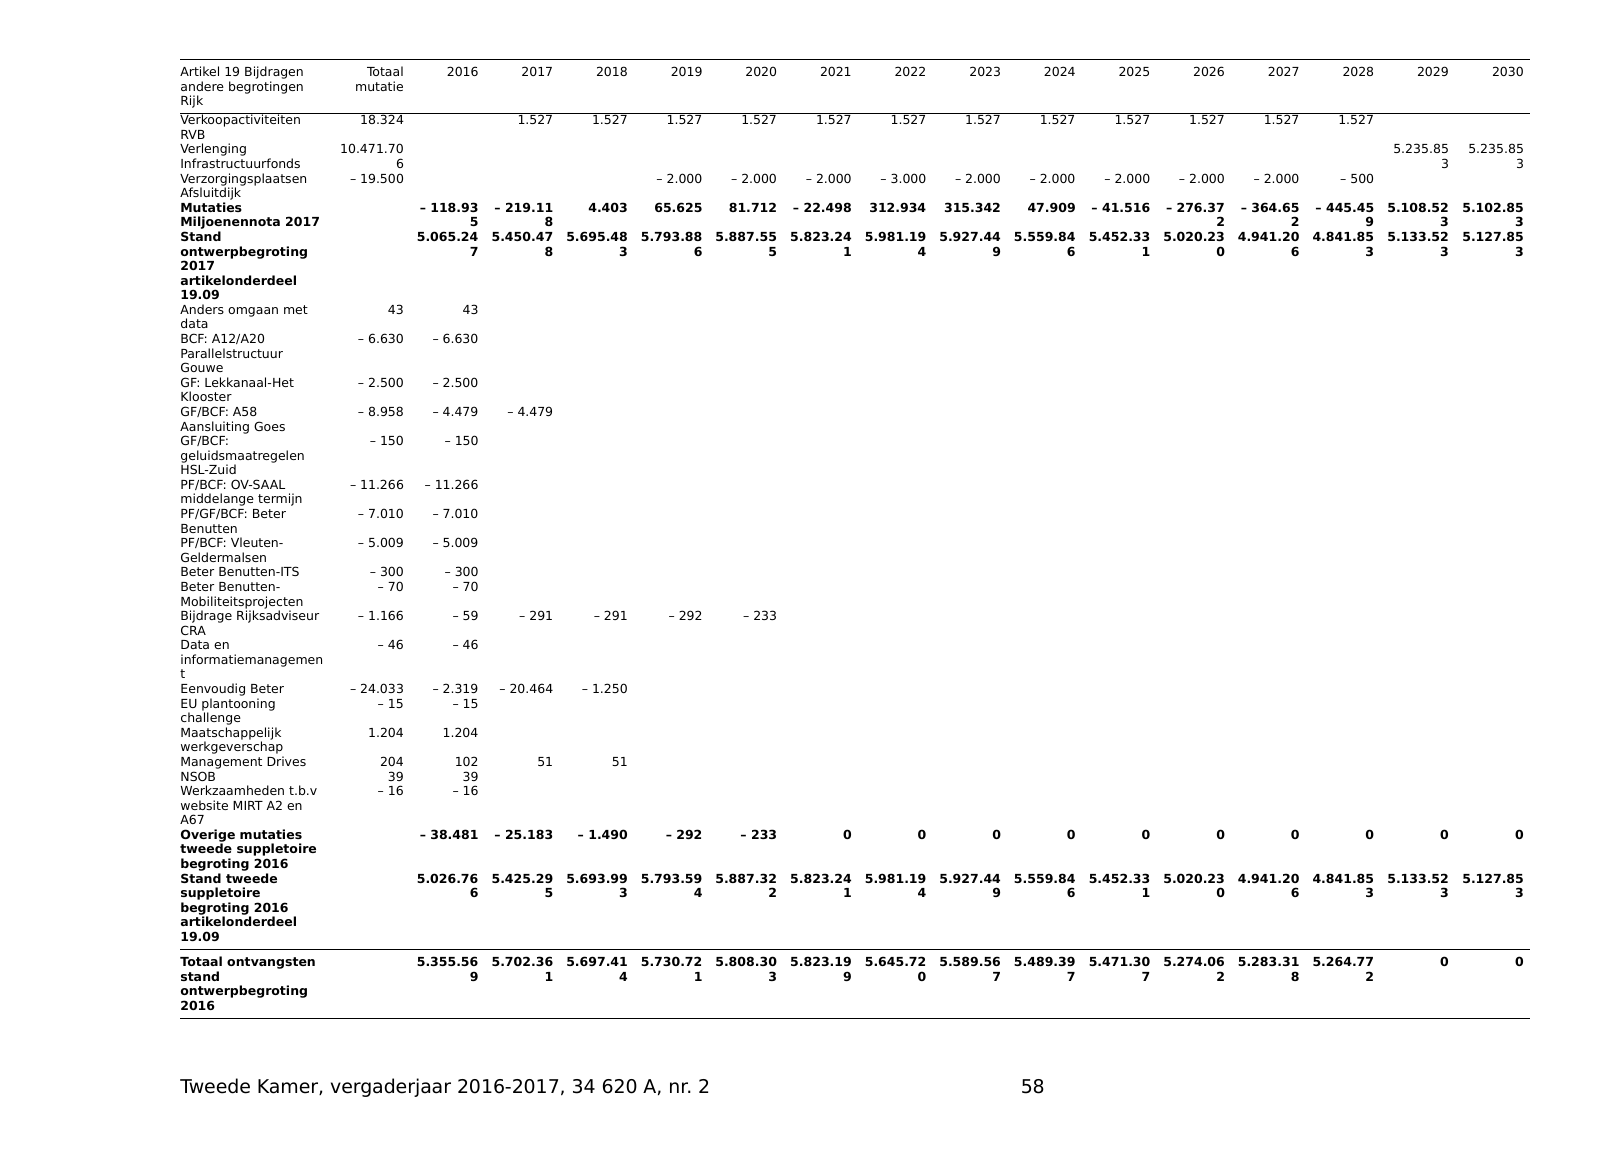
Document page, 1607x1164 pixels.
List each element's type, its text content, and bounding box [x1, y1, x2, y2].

table_cell [1156, 332, 1231, 376]
table_cell [410, 143, 484, 172]
table_cell [708, 478, 783, 507]
table_cell – 219.118 [484, 201, 559, 230]
table_cell 4.403 [559, 201, 633, 230]
table_cell 5.127.853 [1455, 872, 1529, 949]
table_cell [484, 726, 559, 755]
table_cell 5.020.230 [1156, 872, 1231, 949]
table_cell [1231, 332, 1305, 376]
table_cell [1081, 565, 1156, 580]
table_cell – 4.479 [410, 405, 484, 434]
table_cell [783, 434, 857, 478]
table_cell Bijdrage Rijksadviseur CRA [180, 609, 327, 638]
table_cell [1455, 580, 1529, 609]
table_cell 1.527 [1007, 114, 1081, 142]
table_cell [1081, 697, 1156, 726]
table_cell [783, 755, 857, 769]
table_cell 1.204 [327, 726, 409, 755]
table_cell Verkoopactiviteiten RVB [180, 114, 327, 142]
table_cell [484, 536, 559, 565]
table_cell 5.887.322 [708, 872, 783, 949]
table_cell [708, 755, 783, 769]
table_cell [559, 580, 633, 609]
table_cell [708, 332, 783, 376]
table_cell – 2.000 [783, 172, 857, 201]
table_cell 5.981.194 [858, 872, 932, 949]
table_cell – 22.498 [783, 201, 857, 230]
table_cell 204 [327, 755, 409, 769]
table_cell 1.527 [484, 114, 559, 142]
table_cell 5.808.303 [708, 950, 783, 1018]
table_cell [1231, 726, 1305, 755]
table_cell 5.355.569 [410, 950, 484, 1018]
table_cell – 2.000 [634, 172, 708, 201]
table_cell [858, 536, 932, 565]
table_cell [1380, 507, 1454, 536]
table_cell – 2.500 [327, 376, 409, 405]
table_cell – 291 [559, 609, 633, 638]
table_cell [1231, 303, 1305, 332]
table_cell – 6.630 [327, 332, 409, 376]
table_cell [559, 770, 633, 784]
table_cell – 8.958 [327, 405, 409, 434]
table_cell 5.693.993 [559, 872, 633, 949]
table_cell 1.527 [1305, 114, 1380, 142]
table_header 2030 [1455, 60, 1529, 113]
table_cell 5.927.449 [932, 230, 1007, 303]
table_cell – 291 [484, 609, 559, 638]
table_cell [858, 770, 932, 784]
table_cell [327, 230, 409, 303]
table_cell [1455, 784, 1529, 828]
table_cell – 2.319 [410, 682, 484, 697]
table_cell – 6.630 [410, 332, 484, 376]
table_cell [634, 638, 708, 682]
table_cell – 300 [410, 565, 484, 580]
table_cell [783, 332, 857, 376]
table_cell – 233 [708, 609, 783, 638]
table_cell [932, 638, 1007, 682]
table_cell – 16 [410, 784, 484, 828]
table_cell [327, 201, 409, 230]
table_cell [484, 376, 559, 405]
table_cell Management Drives [180, 755, 327, 769]
table_cell – 2.500 [410, 376, 484, 405]
table_cell [327, 950, 409, 1018]
table_cell – 2.000 [1007, 172, 1081, 201]
table_cell [932, 143, 1007, 172]
table_cell [1081, 507, 1156, 536]
table_cell [634, 507, 708, 536]
table_cell [783, 682, 857, 697]
table_cell [932, 784, 1007, 828]
table_cell – 3.000 [858, 172, 932, 201]
table_cell Stand tweede suppletoire begroting 2016 artikelonderdeel 19.09 [180, 872, 327, 949]
table_cell [410, 172, 484, 201]
table_cell [1156, 303, 1231, 332]
table_cell [1380, 434, 1454, 478]
table_cell [1081, 755, 1156, 769]
table_cell 5.823.241 [783, 230, 857, 303]
table_cell [1455, 755, 1529, 769]
table_cell [559, 638, 633, 682]
table_header 2018 [559, 60, 633, 113]
table_cell [1231, 434, 1305, 478]
table_cell [1455, 638, 1529, 682]
table_cell [1231, 580, 1305, 609]
table_cell [1380, 303, 1454, 332]
table_cell 5.026.766 [410, 872, 484, 949]
table_cell 5.425.295 [484, 872, 559, 949]
table_cell [1156, 434, 1231, 478]
table_cell [484, 784, 559, 828]
table_cell [1007, 682, 1081, 697]
table_cell 5.702.361 [484, 950, 559, 1018]
table_cell [1007, 536, 1081, 565]
table_cell [1305, 303, 1380, 332]
table_header 2026 [1156, 60, 1231, 113]
table_cell Mutaties Miljoenennota 2017 [180, 201, 327, 230]
table_cell 5.133.523 [1380, 230, 1454, 303]
table_cell [559, 478, 633, 507]
table_cell – 7.010 [327, 507, 409, 536]
table_cell 5.981.194 [858, 230, 932, 303]
table_cell – 300 [327, 565, 409, 580]
table_cell [858, 580, 932, 609]
table_cell [708, 507, 783, 536]
table_cell [1081, 478, 1156, 507]
table_cell 0 [1380, 828, 1454, 872]
table_cell [1081, 580, 1156, 609]
table_cell [932, 580, 1007, 609]
table_cell [634, 755, 708, 769]
table_cell 5.065.247 [410, 230, 484, 303]
table_cell [1007, 580, 1081, 609]
table_cell [858, 376, 932, 405]
table_cell [858, 755, 932, 769]
table_cell [708, 565, 783, 580]
table_cell 65.625 [634, 201, 708, 230]
table_cell [1156, 580, 1231, 609]
table_cell NSOB [180, 770, 327, 784]
table_header Totaal mutatie [327, 60, 409, 113]
table_cell [559, 726, 633, 755]
table_cell [634, 697, 708, 726]
table_cell [783, 143, 857, 172]
table_cell [1231, 755, 1305, 769]
table_cell [559, 536, 633, 565]
table_cell [634, 478, 708, 507]
table_cell [327, 872, 409, 949]
table_cell [559, 376, 633, 405]
table_cell 0 [1455, 828, 1529, 872]
table_cell [559, 303, 633, 332]
table_cell – 2.000 [708, 172, 783, 201]
table_cell [858, 726, 932, 755]
table_cell [1380, 580, 1454, 609]
table_cell 5.793.594 [634, 872, 708, 949]
table_cell 5.127.853 [1455, 230, 1529, 303]
table_cell [1231, 376, 1305, 405]
table_cell 0 [783, 828, 857, 872]
table_cell [783, 609, 857, 638]
table_cell [559, 143, 633, 172]
table_cell 5.235.853 [1455, 143, 1529, 172]
table_cell [932, 565, 1007, 580]
table_cell [858, 507, 932, 536]
table_cell 5.559.846 [1007, 872, 1081, 949]
table_header 2027 [1231, 60, 1305, 113]
table_cell [1156, 405, 1231, 434]
table_cell – 19.500 [327, 172, 409, 201]
table_cell Anders omgaan met data [180, 303, 327, 332]
table_cell [1231, 565, 1305, 580]
table_cell [1305, 770, 1380, 784]
table_cell [559, 507, 633, 536]
table_cell – 46 [327, 638, 409, 682]
table_cell [634, 405, 708, 434]
table_cell 0 [932, 828, 1007, 872]
table_cell [559, 565, 633, 580]
table_cell [1305, 507, 1380, 536]
table_cell [1305, 682, 1380, 697]
table_cell [708, 143, 783, 172]
table_cell [1156, 697, 1231, 726]
table_cell Verlenging Infrastructuurfonds [180, 143, 327, 172]
table_cell [559, 172, 633, 201]
table_cell [1081, 638, 1156, 682]
table_cell [1380, 784, 1454, 828]
table_cell [634, 726, 708, 755]
table_cell Overige mutaties tweede suppletoire begroting 2016 [180, 828, 327, 872]
table_cell [1081, 682, 1156, 697]
table_cell 4.841.853 [1305, 230, 1380, 303]
table_cell GF/BCF: A58 Aansluiting Goes [180, 405, 327, 434]
table_cell [1231, 682, 1305, 697]
table_cell [1156, 478, 1231, 507]
table_cell [1455, 303, 1529, 332]
table_cell [708, 405, 783, 434]
table_cell 5.927.449 [932, 872, 1007, 949]
table_cell [1231, 770, 1305, 784]
table_cell [1455, 770, 1529, 784]
table_cell [1380, 478, 1454, 507]
table_cell [1007, 784, 1081, 828]
table_cell [1081, 376, 1156, 405]
table_cell [1007, 405, 1081, 434]
table_cell 81.712 [708, 201, 783, 230]
table_cell [1156, 507, 1231, 536]
table_cell – 70 [327, 580, 409, 609]
table_cell [932, 770, 1007, 784]
table_cell [858, 682, 932, 697]
table_header 2024 [1007, 60, 1081, 113]
table_cell PF/GF/BCF: Beter Benutten [180, 507, 327, 536]
table_cell [858, 784, 932, 828]
table_cell – 1.250 [559, 682, 633, 697]
table_cell 5.645.720 [858, 950, 932, 1018]
table_cell [1455, 609, 1529, 638]
table_cell [634, 770, 708, 784]
table_cell [484, 565, 559, 580]
table_cell [783, 784, 857, 828]
table_cell 1.527 [559, 114, 633, 142]
table_cell [1455, 507, 1529, 536]
table_cell [1007, 332, 1081, 376]
table_cell 39 [410, 770, 484, 784]
table_cell [634, 303, 708, 332]
table_cell [1156, 609, 1231, 638]
table_cell [634, 143, 708, 172]
table_cell [634, 580, 708, 609]
table_cell [1380, 114, 1454, 142]
table_cell – 70 [410, 580, 484, 609]
table_cell [484, 638, 559, 682]
table_cell – 2.000 [932, 172, 1007, 201]
table_cell [932, 726, 1007, 755]
table_cell [634, 332, 708, 376]
table_cell [932, 405, 1007, 434]
table_header 2021 [783, 60, 857, 113]
table_cell Maatschappelijk werkgeverschap [180, 726, 327, 755]
table_cell – 150 [327, 434, 409, 478]
table_cell [1007, 755, 1081, 769]
table_cell [1380, 536, 1454, 565]
table_cell – 500 [1305, 172, 1380, 201]
table_cell [559, 784, 633, 828]
table_cell [1455, 682, 1529, 697]
table_cell [1156, 376, 1231, 405]
table_cell [708, 580, 783, 609]
table_cell [1231, 697, 1305, 726]
table_cell Stand ontwerpbegroting 2017 artikelonderdeel 19.09 [180, 230, 327, 303]
table_cell [858, 434, 932, 478]
table_cell 5.489.397 [1007, 950, 1081, 1018]
table_cell – 292 [634, 828, 708, 872]
table_cell – 233 [708, 828, 783, 872]
table_cell – 2.000 [1231, 172, 1305, 201]
table_cell [1231, 507, 1305, 536]
table_cell 39 [327, 770, 409, 784]
table_cell 5.108.523 [1380, 201, 1454, 230]
table_cell [783, 376, 857, 405]
table_cell [858, 565, 932, 580]
table_cell [1156, 755, 1231, 769]
table_cell [1380, 609, 1454, 638]
table_cell [484, 332, 559, 376]
table_cell [1156, 143, 1231, 172]
table_cell [858, 143, 932, 172]
table_cell [1305, 784, 1380, 828]
table_cell [1305, 478, 1380, 507]
table_cell – 5.009 [327, 536, 409, 565]
table_cell [1007, 770, 1081, 784]
table_cell [1081, 303, 1156, 332]
table_cell 5.452.331 [1081, 230, 1156, 303]
table_cell [783, 638, 857, 682]
table_cell [1231, 405, 1305, 434]
table_cell [1156, 726, 1231, 755]
table_cell Data en informatiemanagement [180, 638, 327, 682]
table_cell [708, 536, 783, 565]
table_cell [634, 536, 708, 565]
table_cell [783, 770, 857, 784]
table_cell [1455, 726, 1529, 755]
table_cell [484, 303, 559, 332]
table_cell 43 [410, 303, 484, 332]
table_cell 4.941.206 [1231, 872, 1305, 949]
table_cell – 150 [410, 434, 484, 478]
table_cell 5.793.886 [634, 230, 708, 303]
table_cell [1007, 565, 1081, 580]
table_cell [559, 332, 633, 376]
table_cell [932, 303, 1007, 332]
table_cell [484, 507, 559, 536]
table_cell 0 [1380, 950, 1454, 1018]
table_cell [1007, 143, 1081, 172]
table_cell BCF: A12/A20 Parallelstructuur Gouwe [180, 332, 327, 376]
table_cell – 292 [634, 609, 708, 638]
table_cell [1007, 697, 1081, 726]
table_cell [1156, 770, 1231, 784]
table_cell – 118.935 [410, 201, 484, 230]
table_cell [708, 726, 783, 755]
table_cell [1305, 434, 1380, 478]
table_cell GF: Lekkanaal-Het Klooster [180, 376, 327, 405]
table_cell 5.274.062 [1156, 950, 1231, 1018]
table_cell – 15 [327, 697, 409, 726]
table_cell 5.823.199 [783, 950, 857, 1018]
table_cell 51 [559, 755, 633, 769]
table_cell Werkzaamheden t.b.v website MIRT A2 en A67 [180, 784, 327, 828]
table_cell [1380, 332, 1454, 376]
table_cell [932, 507, 1007, 536]
table_cell [1380, 770, 1454, 784]
table_cell [932, 536, 1007, 565]
table_header 2028 [1305, 60, 1380, 113]
table_cell [1305, 405, 1380, 434]
table_cell 312.934 [858, 201, 932, 230]
table_cell – 2.000 [1156, 172, 1231, 201]
table_cell 0 [1455, 950, 1529, 1018]
table_cell [858, 478, 932, 507]
table_cell [1007, 726, 1081, 755]
table_cell [1305, 697, 1380, 726]
table_cell [858, 332, 932, 376]
table_cell – 46 [410, 638, 484, 682]
table_cell [783, 580, 857, 609]
table_cell [1007, 303, 1081, 332]
table_cell 5.283.318 [1231, 950, 1305, 1018]
table_cell [858, 609, 932, 638]
table_cell Beter Benutten-Mobiliteitsprojecten [180, 580, 327, 609]
table_cell 51 [484, 755, 559, 769]
table_cell 5.235.853 [1380, 143, 1454, 172]
table_cell 5.452.331 [1081, 872, 1156, 949]
table_cell [1156, 638, 1231, 682]
table_cell [1007, 638, 1081, 682]
table_cell [1305, 332, 1380, 376]
table_cell [932, 434, 1007, 478]
table_cell EU plantooning challenge [180, 697, 327, 726]
table_cell [932, 478, 1007, 507]
table_cell 1.527 [634, 114, 708, 142]
table_cell [932, 609, 1007, 638]
table_cell – 24.033 [327, 682, 409, 697]
table_cell 5.102.853 [1455, 201, 1529, 230]
table_cell – 445.459 [1305, 201, 1380, 230]
table_cell [1081, 332, 1156, 376]
table_cell [1455, 376, 1529, 405]
table_cell [783, 565, 857, 580]
table_cell 0 [858, 828, 932, 872]
table_cell Verzorgingsplaatsen Afsluitdijk [180, 172, 327, 201]
table_cell [484, 580, 559, 609]
table_cell [327, 828, 409, 872]
table_cell [484, 172, 559, 201]
table_cell – 276.372 [1156, 201, 1231, 230]
table_cell [1455, 172, 1529, 201]
table_cell [932, 697, 1007, 726]
table_cell [1081, 434, 1156, 478]
table_header 2029 [1380, 60, 1454, 113]
table_cell 5.697.414 [559, 950, 633, 1018]
table_cell [1455, 114, 1529, 142]
table_cell [484, 770, 559, 784]
table_cell 4.841.853 [1305, 872, 1380, 949]
table_cell [1007, 376, 1081, 405]
table_cell – 11.266 [327, 478, 409, 507]
table_cell [783, 697, 857, 726]
table_header 2023 [932, 60, 1007, 113]
table_cell [1081, 784, 1156, 828]
table_cell [1231, 638, 1305, 682]
table_cell [1380, 376, 1454, 405]
table_cell [932, 682, 1007, 697]
table_cell [1305, 580, 1380, 609]
table_cell [1455, 697, 1529, 726]
table_cell [932, 332, 1007, 376]
table_cell 0 [1231, 828, 1305, 872]
table_cell [1455, 405, 1529, 434]
table_cell – 15 [410, 697, 484, 726]
table_cell [634, 682, 708, 697]
table_cell 1.527 [783, 114, 857, 142]
table_cell – 5.009 [410, 536, 484, 565]
table_cell [484, 478, 559, 507]
table_cell 5.020.230 [1156, 230, 1231, 303]
table_cell [484, 143, 559, 172]
table_cell – 38.481 [410, 828, 484, 872]
table_cell 5.264.772 [1305, 950, 1380, 1018]
table_cell [1380, 638, 1454, 682]
table_cell [1305, 726, 1380, 755]
table_cell [1231, 609, 1305, 638]
table_cell 18.324 [327, 114, 409, 142]
table_cell [932, 755, 1007, 769]
table_cell – 7.010 [410, 507, 484, 536]
table_cell [1305, 536, 1380, 565]
table_cell [783, 726, 857, 755]
table_cell [1305, 755, 1380, 769]
table_cell [1007, 507, 1081, 536]
table_cell 5.471.307 [1081, 950, 1156, 1018]
table_cell 10.471.706 [327, 143, 409, 172]
table_cell [1007, 478, 1081, 507]
table_cell [858, 405, 932, 434]
table_cell [708, 784, 783, 828]
table_cell [1081, 405, 1156, 434]
table_cell 1.527 [1156, 114, 1231, 142]
table_cell [1455, 434, 1529, 478]
table_cell [1231, 143, 1305, 172]
table_cell 1.527 [858, 114, 932, 142]
table_cell [1305, 609, 1380, 638]
table_cell [559, 697, 633, 726]
table_cell [1081, 726, 1156, 755]
table_cell [1081, 609, 1156, 638]
table_cell [1231, 784, 1305, 828]
table_cell 102 [410, 755, 484, 769]
table_cell 0 [1081, 828, 1156, 872]
table_cell [1455, 536, 1529, 565]
table_cell [1156, 784, 1231, 828]
table_cell – 20.464 [484, 682, 559, 697]
table_cell [1305, 565, 1380, 580]
table_cell – 1.490 [559, 828, 633, 872]
table_cell – 41.516 [1081, 201, 1156, 230]
table_cell [708, 770, 783, 784]
table_cell [1380, 405, 1454, 434]
table_cell [1455, 478, 1529, 507]
table_cell [783, 405, 857, 434]
table_cell [708, 434, 783, 478]
table_cell – 4.479 [484, 405, 559, 434]
table_cell [1380, 697, 1454, 726]
table_cell 5.559.846 [1007, 230, 1081, 303]
table_cell [410, 114, 484, 142]
table_cell – 1.166 [327, 609, 409, 638]
table_cell [708, 638, 783, 682]
table_cell [1305, 376, 1380, 405]
table_cell Eenvoudig Beter [180, 682, 327, 697]
table_cell 47.909 [1007, 201, 1081, 230]
table_cell 0 [1305, 828, 1380, 872]
table_cell [1380, 755, 1454, 769]
table_cell [1081, 536, 1156, 565]
table_header Artikel 19 Bijdragen andere begrotingen Rijk [180, 60, 327, 113]
table_cell – 16 [327, 784, 409, 828]
table_cell [783, 478, 857, 507]
table_cell – 25.183 [484, 828, 559, 872]
table_cell [634, 784, 708, 828]
table_header 2017 [484, 60, 559, 113]
table_cell Totaal ontvangsten stand ontwerpbegroting 2016 [180, 950, 327, 1018]
table_cell [858, 697, 932, 726]
table_cell [634, 376, 708, 405]
table_cell [559, 434, 633, 478]
table_cell 1.527 [932, 114, 1007, 142]
table_cell [1380, 682, 1454, 697]
table_cell [1156, 536, 1231, 565]
table_cell – 11.266 [410, 478, 484, 507]
table_cell [783, 303, 857, 332]
table_cell 5.695.483 [559, 230, 633, 303]
table_cell [1455, 565, 1529, 580]
table_cell 1.527 [1231, 114, 1305, 142]
table_cell – 364.652 [1231, 201, 1305, 230]
table_cell [634, 565, 708, 580]
table_header 2016 [410, 60, 484, 113]
table_cell [932, 376, 1007, 405]
table_cell 5.887.555 [708, 230, 783, 303]
table_cell 0 [1007, 828, 1081, 872]
table_cell [1081, 143, 1156, 172]
table_cell PF/BCF: Vleuten-Geldermalsen [180, 536, 327, 565]
table_cell [484, 697, 559, 726]
table_header 2020 [708, 60, 783, 113]
table_cell [1231, 536, 1305, 565]
table_cell [1007, 609, 1081, 638]
table_cell [783, 507, 857, 536]
table_cell 0 [1156, 828, 1231, 872]
table_header 2019 [634, 60, 708, 113]
table_cell 5.589.567 [932, 950, 1007, 1018]
table_cell [1081, 770, 1156, 784]
table_cell [559, 405, 633, 434]
table_cell [1305, 638, 1380, 682]
table_cell 5.450.478 [484, 230, 559, 303]
table_cell [783, 536, 857, 565]
table_cell [1156, 565, 1231, 580]
table_cell 1.527 [1081, 114, 1156, 142]
table_cell PF/BCF: OV-SAAL middelange termijn [180, 478, 327, 507]
table_cell 1.527 [708, 114, 783, 142]
table_cell [1455, 332, 1529, 376]
table_cell Beter Benutten-ITS [180, 565, 327, 580]
table_cell [1231, 478, 1305, 507]
table_cell [708, 697, 783, 726]
table_cell [708, 303, 783, 332]
table_cell [1007, 434, 1081, 478]
table_cell [708, 682, 783, 697]
table_header 2022 [858, 60, 932, 113]
table_cell GF/BCF: geluidsmaatregelen HSL-Zuid [180, 434, 327, 478]
table_cell 5.823.241 [783, 872, 857, 949]
table_cell [1380, 172, 1454, 201]
table_cell 315.342 [932, 201, 1007, 230]
table_cell 5.730.721 [634, 950, 708, 1018]
table_cell 43 [327, 303, 409, 332]
table_cell [1305, 143, 1380, 172]
table_header 2025 [1081, 60, 1156, 113]
table_cell [1380, 565, 1454, 580]
table_cell – 59 [410, 609, 484, 638]
table_cell [1156, 682, 1231, 697]
table_cell 5.133.523 [1380, 872, 1454, 949]
table_cell [858, 638, 932, 682]
table_cell 4.941.206 [1231, 230, 1305, 303]
table_cell [708, 376, 783, 405]
table_cell [484, 434, 559, 478]
table_cell – 2.000 [1081, 172, 1156, 201]
table_cell 1.204 [410, 726, 484, 755]
table_cell [858, 303, 932, 332]
table_cell [634, 434, 708, 478]
table_cell [1380, 726, 1454, 755]
